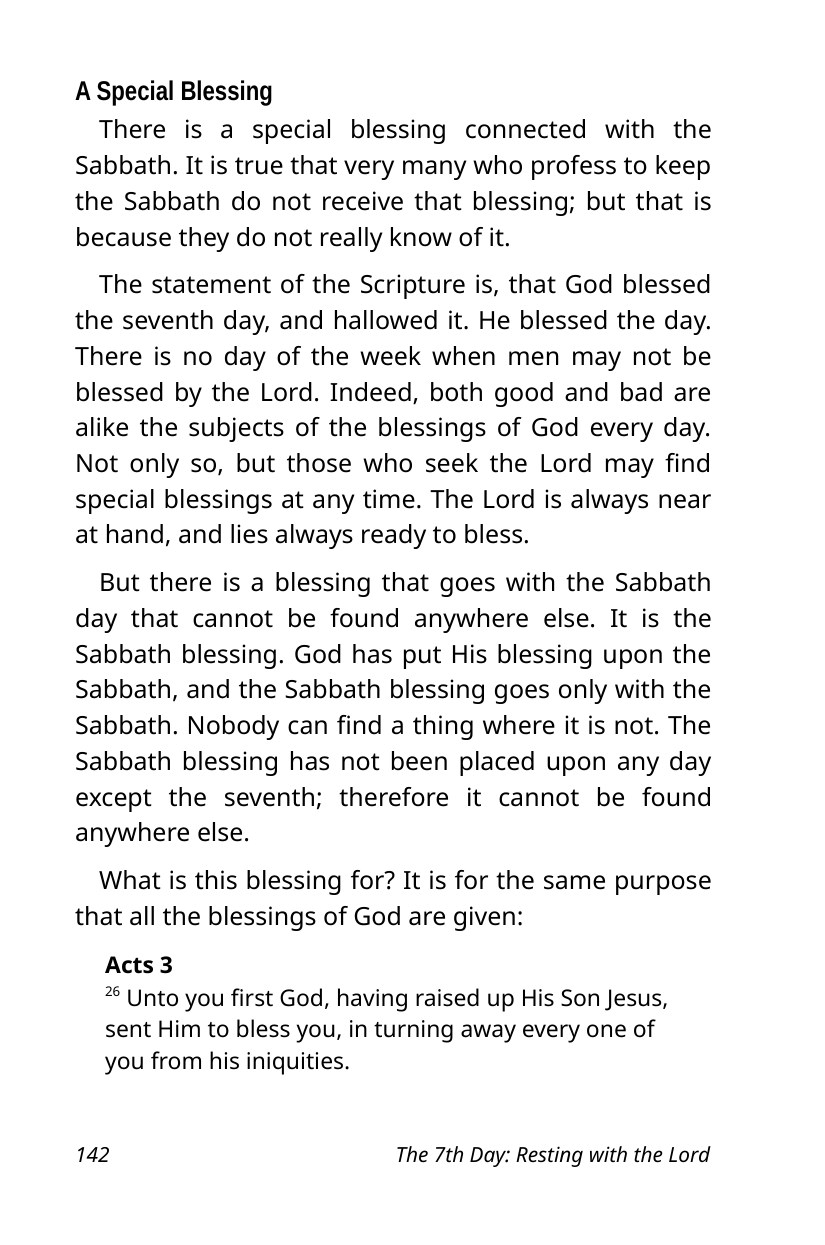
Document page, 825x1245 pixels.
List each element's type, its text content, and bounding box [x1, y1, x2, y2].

text The statement of the Scripture is, that God blessed the seventh day, and hallowed it. He blessed the day. There is no day of the week when men may not be blessed by the Lord. Indeed, both good and bad are alike the subjects of the blessings of God every day. Not only so, but those who seek the Lord may find special blessings at any time. The Lord is always near at hand, and lies always ready to bless. [75, 267, 712, 551]
text What is this blessing for? It is for the same purpose that all the blessings of God are given: [75, 863, 712, 933]
text Acts 3 [105, 949, 712, 981]
text 26 Unto you first God, having raised up His Son Jesus, sent Him to bless you, in turning away every one of you from his iniquities. [105, 982, 682, 1076]
text There is a special blessing connected with the Sabbath. It is true that very many who profess to keep the Sabbath do not receive that blessing; but that is because they do not really know of it. [75, 112, 712, 253]
text But there is a blessing that goes with the Sabbath day that cannot be found anywhere else. It is the Sabbath blessing. God has put His blessing upon the Sabbath, and the Sabbath blessing goes only with the Sabbath. Nobody can find a thing where it is not. The Sabbath blessing has not been placed upon any day except the seventh; therefore it cannot be found anywhere else. [75, 565, 712, 849]
subtitle A Special Blessing [75, 75, 712, 106]
